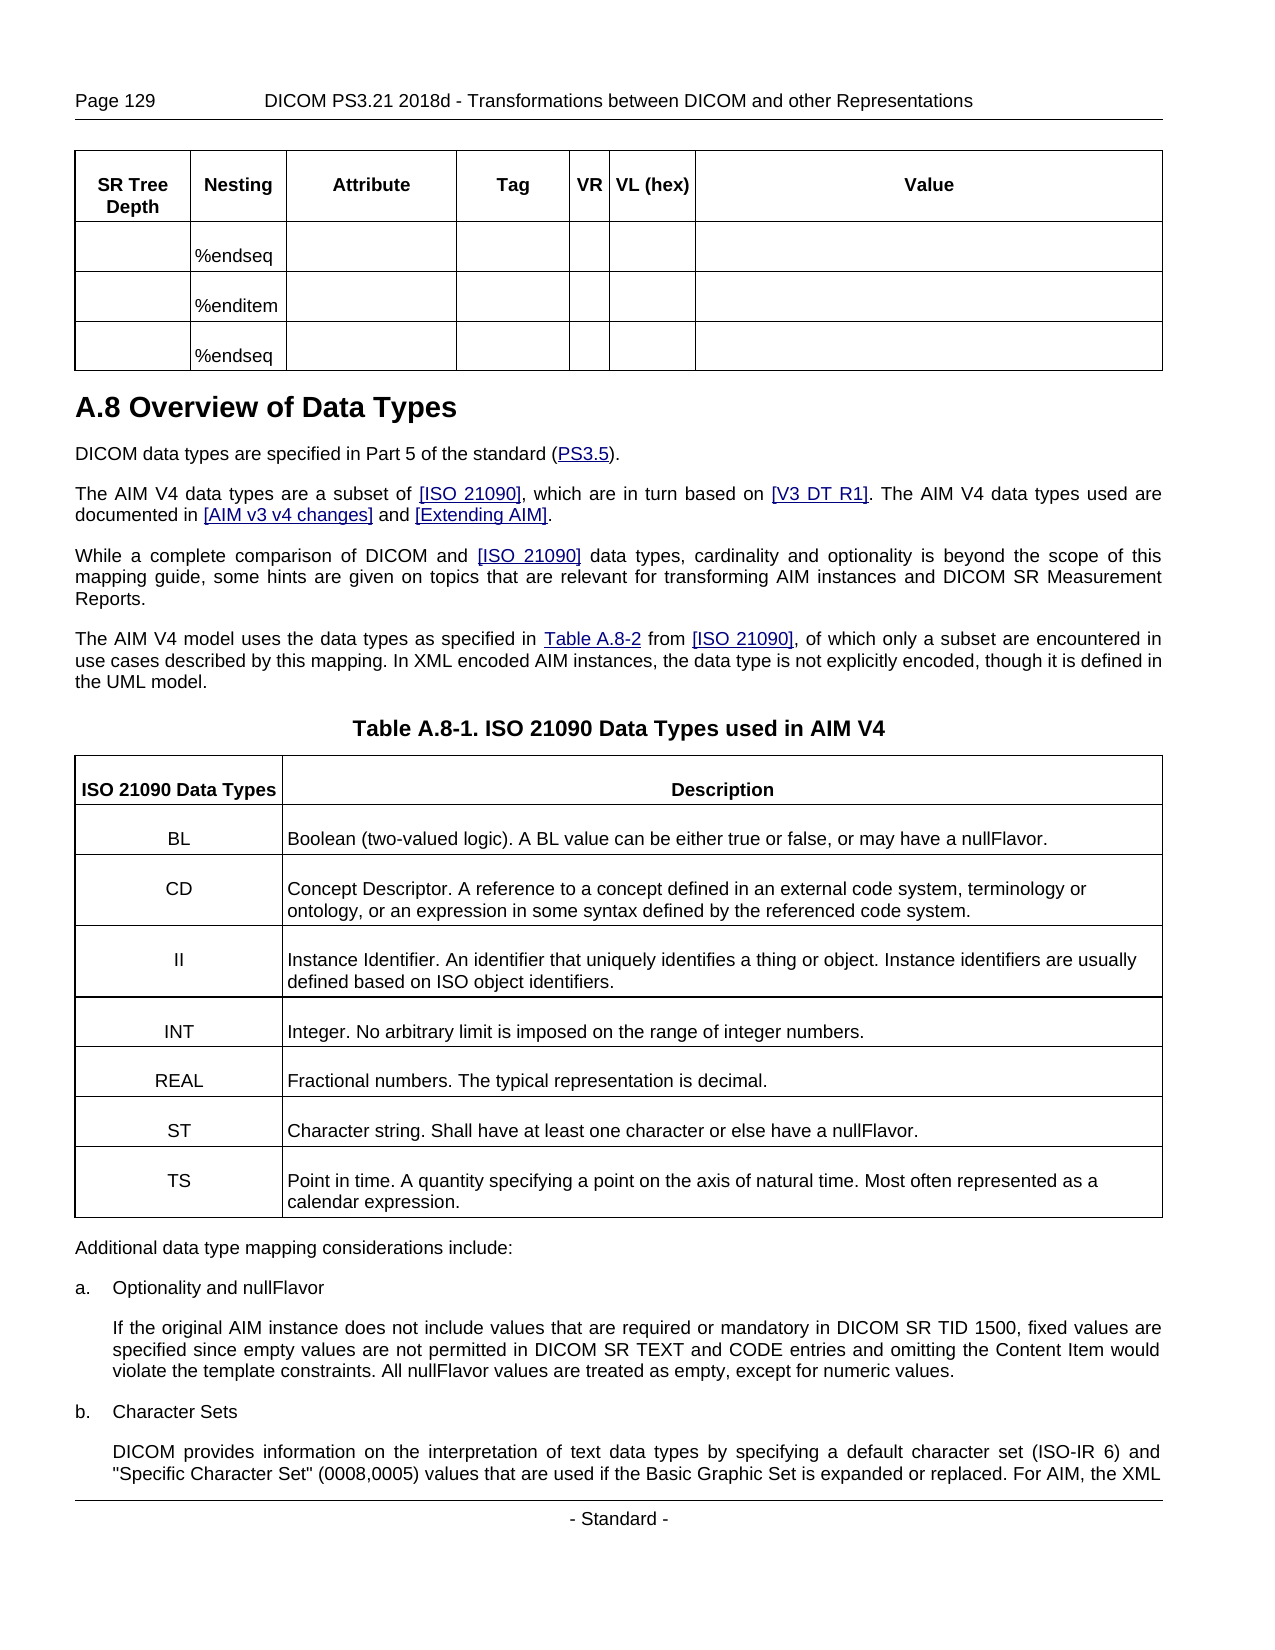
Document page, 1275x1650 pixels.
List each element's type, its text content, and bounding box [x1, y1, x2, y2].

table_cell [76, 222, 190, 271]
text A.8 Overview of Data Types [75, 390, 1162, 424]
table_cell [287, 322, 456, 370]
table_cell INT [76, 998, 282, 1046]
table_cell %endseq [191, 322, 286, 370]
table_cell [570, 272, 609, 321]
table_cell [696, 272, 1162, 321]
table_cell [610, 272, 695, 321]
table_cell [610, 322, 695, 370]
table_header Attribute [287, 151, 456, 221]
table_cell %enditem [191, 272, 286, 321]
table_cell REAL [76, 1047, 282, 1096]
table_cell [457, 222, 569, 271]
text While a complete comparison of DICOM and [ISO 21090] data types, cardinality and optionality is beyond the scope of this mapping guide, some hints are given on topics that are relevant for transforming AIM instances and DICOM SR Measurement Reports. [75, 544, 1162, 609]
list If the original AIM instance does not include values that are required or mandatory in DICOM SR TID 1500, fixed values are specified since empty values are not permitted in DICOM SR TEXT and CODE entries and omitting the Content Item would violate the template constraints. All nullFlavor values are treated as empty, except for numeric values. [75, 1317, 1162, 1382]
text The AIM V4 data types are a subset of [ISO 21090], which are in turn based on [V3 DT R1]. The AIM V4 data types used are documented in [AIM v3 v4 changes] and [Extending AIM]. [75, 483, 1162, 526]
table_cell [570, 222, 609, 271]
table_header ISO 21090 Data Types [76, 756, 282, 804]
table_cell II [76, 926, 282, 996]
table_cell Instance Identifier. An identifier that uniquely identifies a thing or object. Instance identifiers are usually defined based on ISO object identifiers. [283, 926, 1162, 996]
list Optionality and nullFlavor [75, 1277, 1162, 1298]
table_cell [76, 272, 190, 321]
table_cell [570, 322, 609, 370]
table_cell TS [76, 1147, 282, 1217]
table_cell ST [76, 1097, 282, 1146]
table_cell [696, 222, 1162, 271]
table_cell [610, 222, 695, 271]
text Table A.8-1. ISO 21090 Data Types used in AIM V4 [75, 715, 1162, 741]
table_header Description [283, 756, 1162, 804]
table_header VL (hex) [610, 151, 695, 221]
table_cell CD [76, 855, 282, 925]
table_cell %endseq [191, 222, 286, 271]
table_cell [287, 272, 456, 321]
table_cell Boolean (two-valued logic). A BL value can be either true or false, or may have a nullFlavor. [283, 805, 1162, 854]
text Additional data type mapping considerations include: [75, 1237, 1162, 1258]
list Character Sets [75, 1401, 1162, 1422]
table_header SR Tree Depth [76, 151, 190, 221]
table_cell Concept Descriptor. A reference to a concept defined in an external code system, terminology or ontology, or an expression in some syntax defined by the referenced code system. [283, 855, 1162, 925]
table_header Value [696, 151, 1162, 221]
table_header Nesting [191, 151, 286, 221]
text DICOM data types are specified in Part 5 of the standard (PS3.5). [75, 442, 1162, 464]
table_cell Character string. Shall have at least one character or else have a nullFlavor. [283, 1097, 1162, 1146]
table_cell [457, 322, 569, 370]
table_header VR [570, 151, 609, 221]
table_cell Fractional numbers. The typical representation is decimal. [283, 1047, 1162, 1096]
table_cell [457, 272, 569, 321]
text The AIM V4 model uses the data types as specified in Table A.8-2 from [ISO 21090], of which only a subset are encountered in use cases described by this mapping. In XML encoded AIM instances, the data type is not explicitly encoded, though it is defined in the UML model. [75, 628, 1162, 693]
table_cell Point in time. A quantity specifying a point on the axis of natural time. Most often represented as a calendar expression. [283, 1147, 1162, 1217]
table_cell [76, 322, 190, 370]
list DICOM provides information on the interpretation of text data types by specifying a default character set (ISO-IR 6) and "Specific Character Set" (0008,0005) values that are used if the Basic Graphic Set is expanded or replaced. For AIM, the XML [75, 1441, 1162, 1484]
table_cell Integer. No arbitrary limit is imposed on the range of integer numbers. [283, 998, 1162, 1046]
table_cell [287, 222, 456, 271]
table_header Tag [457, 151, 569, 221]
table_cell [696, 322, 1162, 370]
table_cell BL [76, 805, 282, 854]
